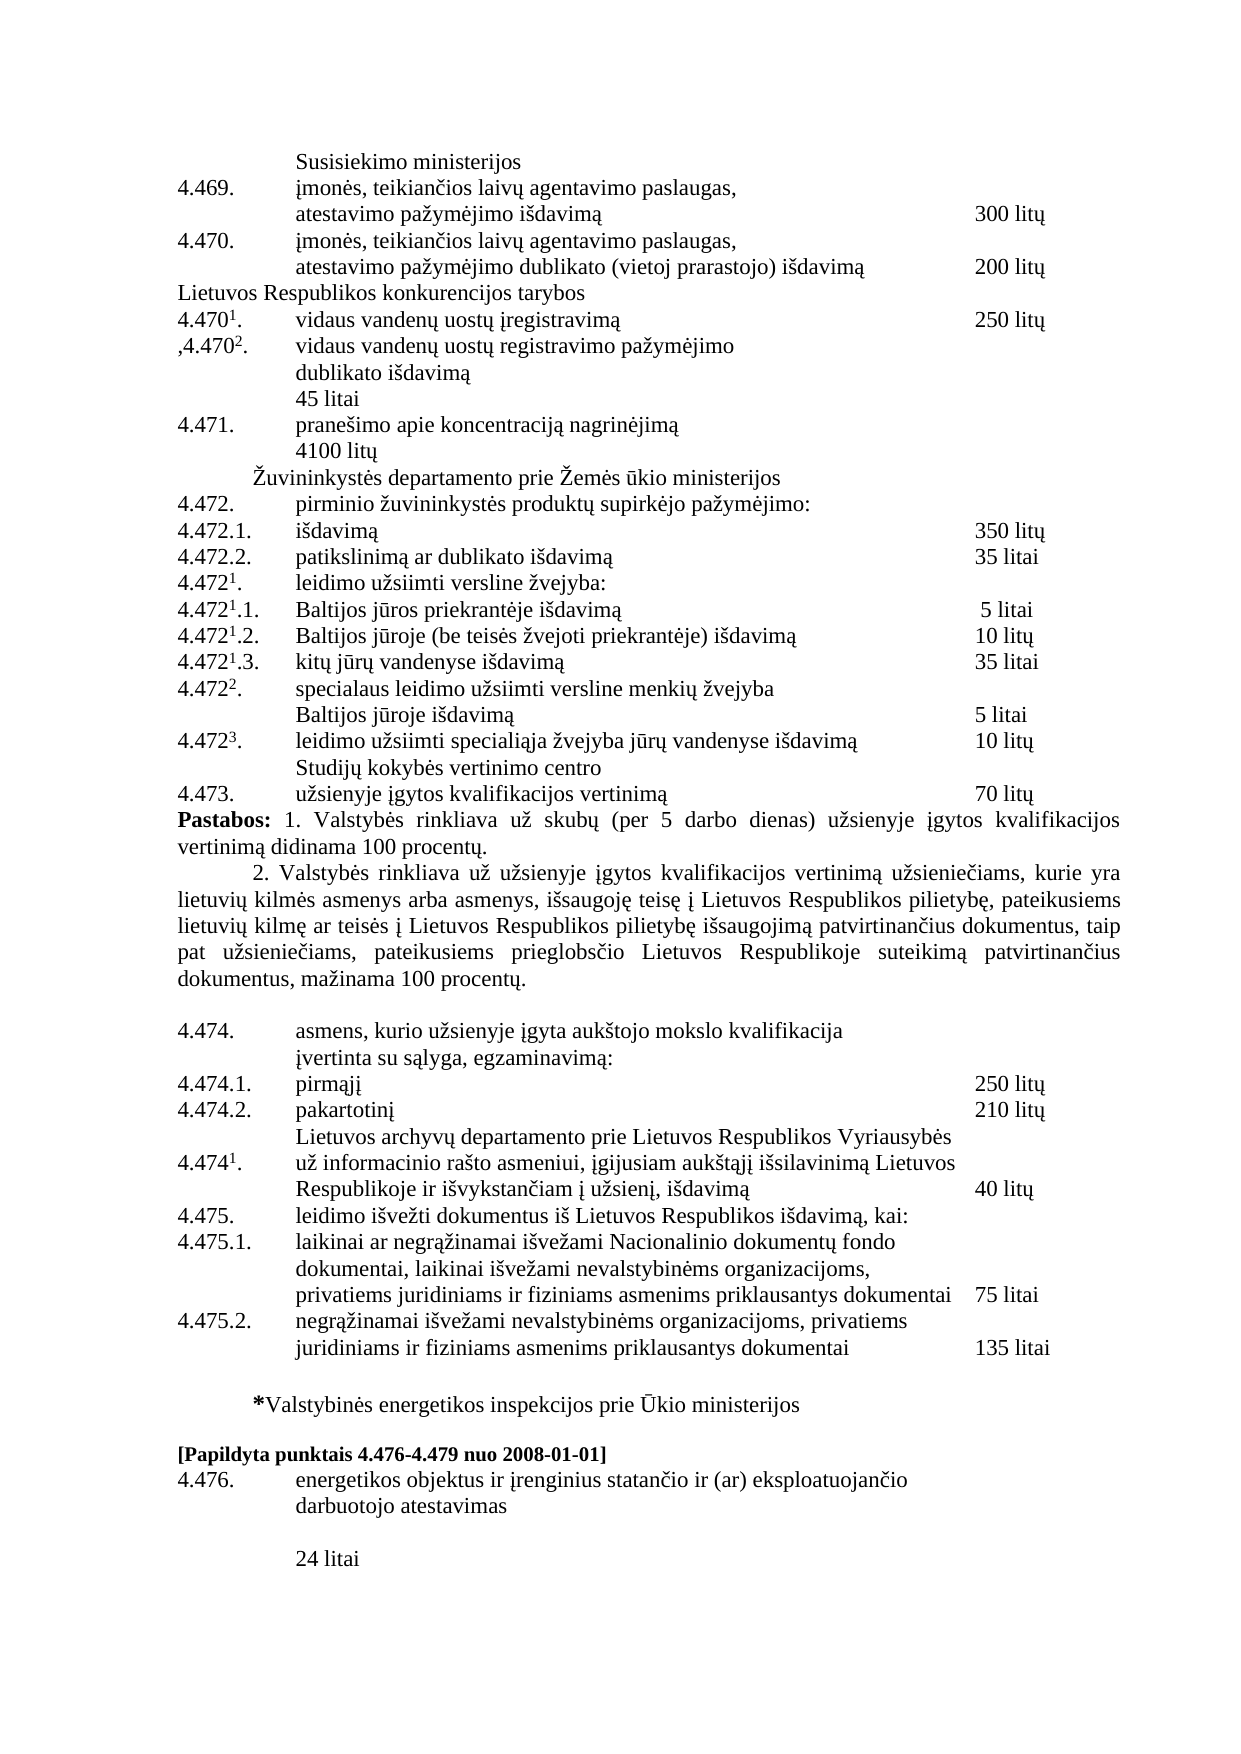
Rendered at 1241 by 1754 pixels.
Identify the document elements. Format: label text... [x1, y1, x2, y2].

text Lietuvos Respublikos konkurencijos tarybos [177, 279, 945, 306]
text ,4.4702. vidaus vandenų uostų registravimo pažymėjimo [177, 332, 1122, 358]
text 4.4721.2. Baltijos jūroje (be teisės žvejoti priekrantėje) išdavimą 10 litų [177, 622, 1122, 648]
text Pastabos: 1. Valstybės rinkliava už skubų (per 5 darbo dienas) užsienyje įgytos kvalifikacijos vertinimą didinama 100 procentų. [177, 807, 1122, 859]
text 2. Valstybės rinkliava už užsienyje įgytos kvalifikacijos vertinimą užsieniečiams, kurie yra lietuvių kilmės asmenys arba asmenys, išsaugoję teisę į Lietuvos Respublikos pilietybę, pateikusiems lietuvių kilmę ar teisės į Lietuvos Respublikos pilietybę išsaugojimą patvirtinančius dokumentus, taip pat užsieniečiams, pateikusiems prieglobsčio Lietuvos Respublikoje suteikimą patvirtinančius dokumentus, mažinama 100 procentų. [177, 859, 1122, 991]
text 4.4721.1. Baltijos jūros priekrantėje išdavimą 5 litai [177, 596, 1122, 622]
text 4.470. įmonės, teikiančios laivų agentavimo paslaugas, [177, 227, 1122, 253]
text 4.469. įmonės, teikiančios laivų agentavimo paslaugas, [177, 174, 1122, 200]
text 4.472. pirminio žuvininkystės produktų supirkėjo pažymėjimo: [177, 490, 1122, 517]
text 4.4722. specialaus leidimo užsiimti versline menkių žvejyba [177, 675, 1122, 701]
text *Valstybinės energetikos inspekcijos prie Ūkio ministerijos [177, 1389, 1122, 1417]
text 4.476. energetikos objektus ir įrenginius statančio ir (ar) eksploatuojančio darbuotojo atestavimas 24 litai [177, 1466, 974, 1571]
text 4.4721.3. kitų jūrų vandenyse išdavimą 35 litai [177, 648, 1122, 675]
text 4.474. asmens, kurio užsienyje įgyta aukštojo mokslo kvalifikacija [177, 1017, 1122, 1044]
text 4.475.2. negrąžinamai išvežami nevalstybinėms organizacijoms, privatiems juridiniams ir fiziniams asmenims priklausantys dokumentai 135 litai [177, 1307, 1122, 1360]
text 4.4721. leidimo užsiimti versline žvejyba: [177, 569, 1122, 596]
text 4.475.1. laikinai ar negrąžinamai išvežami Nacionalinio dokumentų fondo dokumentai, laikinai išvežami nevalstybinėms organizacijoms, privatiems juridiniams ir fiziniams asmenims priklausantys dokumentai 75 litai [177, 1228, 1122, 1307]
text 4.472.2. patikslinimą ar dublikato išdavimą 35 litai [177, 543, 1122, 569]
text 4.474.2. pakartotinį 210 litų [177, 1096, 1122, 1123]
text atestavimo pažymėjimo dublikato (vietoj prarastojo) išdavimą 200 litų [177, 253, 1122, 279]
text [Papildyta punktais 4.476-4.479 nuo 2008-01-01] [177, 1442, 974, 1466]
text 4.471. pranešimo apie koncentraciją nagrinėjimą 4100 litų [177, 411, 945, 464]
text 4.475. leidimo išvežti dokumentus iš Lietuvos Respublikos išdavimą, kai: [177, 1202, 1122, 1228]
text 4.474.1. pirmąjį 250 litų [177, 1070, 1122, 1096]
text atestavimo pažymėjimo išdavimą 300 litų [177, 200, 1122, 227]
text 4.4701. vidaus vandenų uostų įregistravimą 250 litų [177, 306, 1122, 332]
text Baltijos jūroje išdavimą 5 litai [177, 701, 1122, 727]
text 4.4741. už informacinio rašto asmeniui, įgijusiam aukštąjį išsilavinimą Lietuvos Respublikoje ir išvykstančiam į užsienį, išdavimą 40 litų [177, 1149, 1122, 1202]
text 4.4723. leidimo užsiimti specialiąja žvejyba jūrų vandenyse išdavimą 10 litų [177, 727, 1122, 754]
text įvertinta su sąlyga, egzaminavimą: [252, 1044, 1122, 1070]
text Žuvininkystės departamento prie Žemės ūkio ministerijos [177, 464, 1122, 490]
text 4.473. užsienyje įgytos kvalifikacijos vertinimą 70 litų [177, 780, 1122, 807]
text dublikato išdavimą 45 litai [177, 358, 945, 411]
text 4.472.1. išdavimą 350 litų [177, 517, 1122, 543]
text Lietuvos archyvų departamento prie Lietuvos Respublikos Vyriausybės [177, 1123, 1122, 1149]
text Susisiekimo ministerijos [177, 148, 1122, 174]
text Studijų kokybės vertinimo centro [252, 754, 1122, 780]
